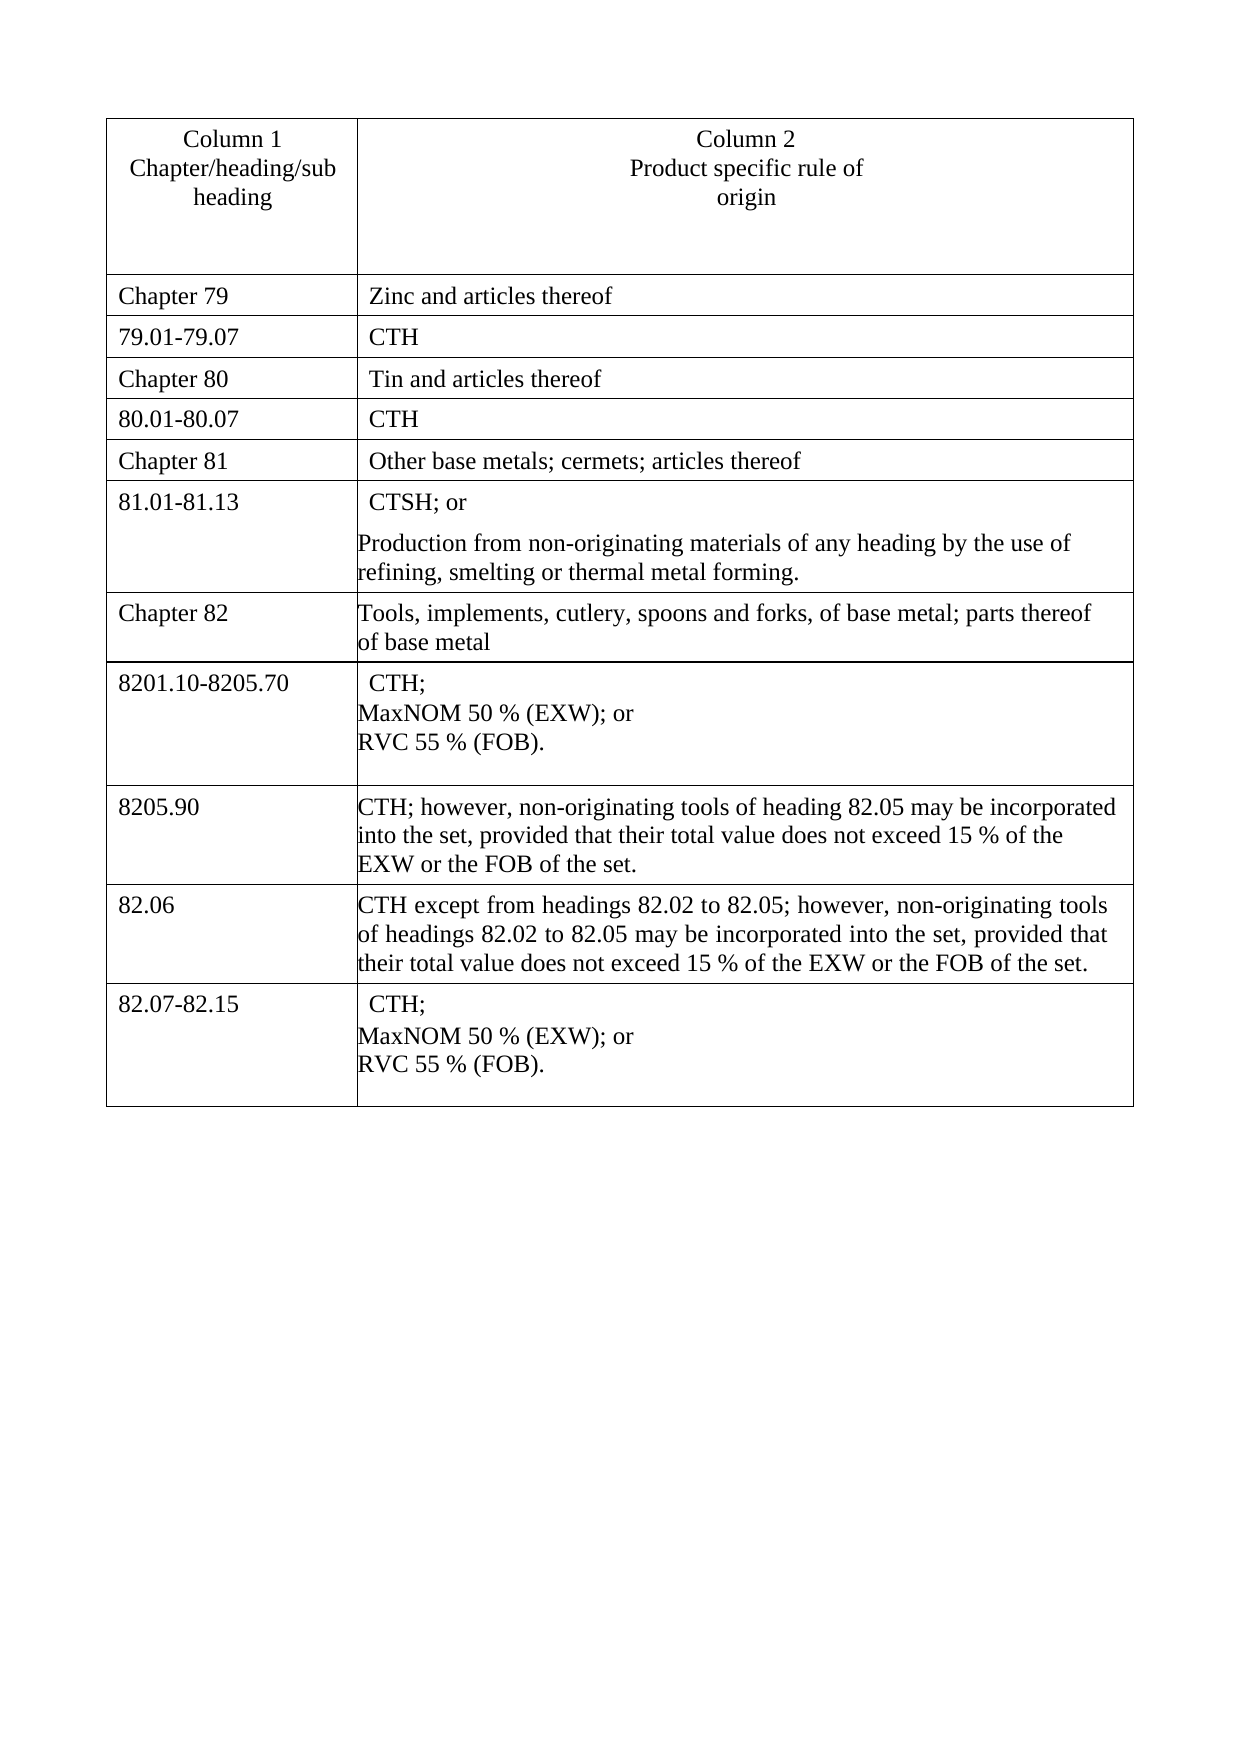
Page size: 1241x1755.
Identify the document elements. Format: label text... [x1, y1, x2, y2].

table_cell Chapter 79 [107, 275, 357, 315]
table_header Column 2 Product specific rule of origin [358, 119, 1133, 274]
table_cell CTH except from headings 82.02 to 82.05; however, non-originating tools of headings 82.02 to 82.05 may be incorporated into the set, provided that their total value does not exceed 15 % of the EXW or the FOB of the set. [358, 885, 1133, 983]
table_cell Chapter 81 [107, 440, 357, 480]
table_cell CTSH; or Production from non-originating materials of any heading by the use of refining, smelting or thermal metal forming. [358, 481, 1133, 592]
table_cell 80.01-80.07 [107, 399, 357, 439]
table_cell CTH; MaxNOM 50 % (EXW); or RVC 55 % (FOB). [358, 663, 1133, 785]
table_cell 81.01-81.13 [107, 481, 357, 592]
table_header Column 1 Chapter/heading/subheading [107, 119, 357, 274]
table_cell Tin and articles thereof [358, 358, 1133, 398]
table_cell Tools, implements, cutlery, spoons and forks, of base metal; parts thereof of base metal [358, 593, 1133, 661]
table_cell 82.06 [107, 885, 357, 983]
table_cell 82.07-82.15 [107, 984, 357, 1106]
table_cell CTH; MaxNOM 50 % (EXW); or RVC 55 % (FOB). [358, 984, 1133, 1106]
table_cell Chapter 80 [107, 358, 357, 398]
table_cell CTH; however, non-originating tools of heading 82.05 may be incorporated into the set, provided that their total value does not exceed 15 % of the EXW or the FOB of the set. [358, 786, 1133, 884]
table_cell 79.01-79.07 [107, 316, 357, 357]
table_cell 8201.10-8205.70 [107, 663, 357, 785]
table_cell 8205.90 [107, 786, 357, 884]
table_cell Chapter 82 [107, 593, 357, 661]
table_cell CTH [358, 316, 1133, 357]
table_cell Other base metals; cermets; articles thereof [358, 440, 1133, 480]
table_cell Zinc and articles thereof [358, 275, 1133, 315]
table_cell CTH [358, 399, 1133, 439]
